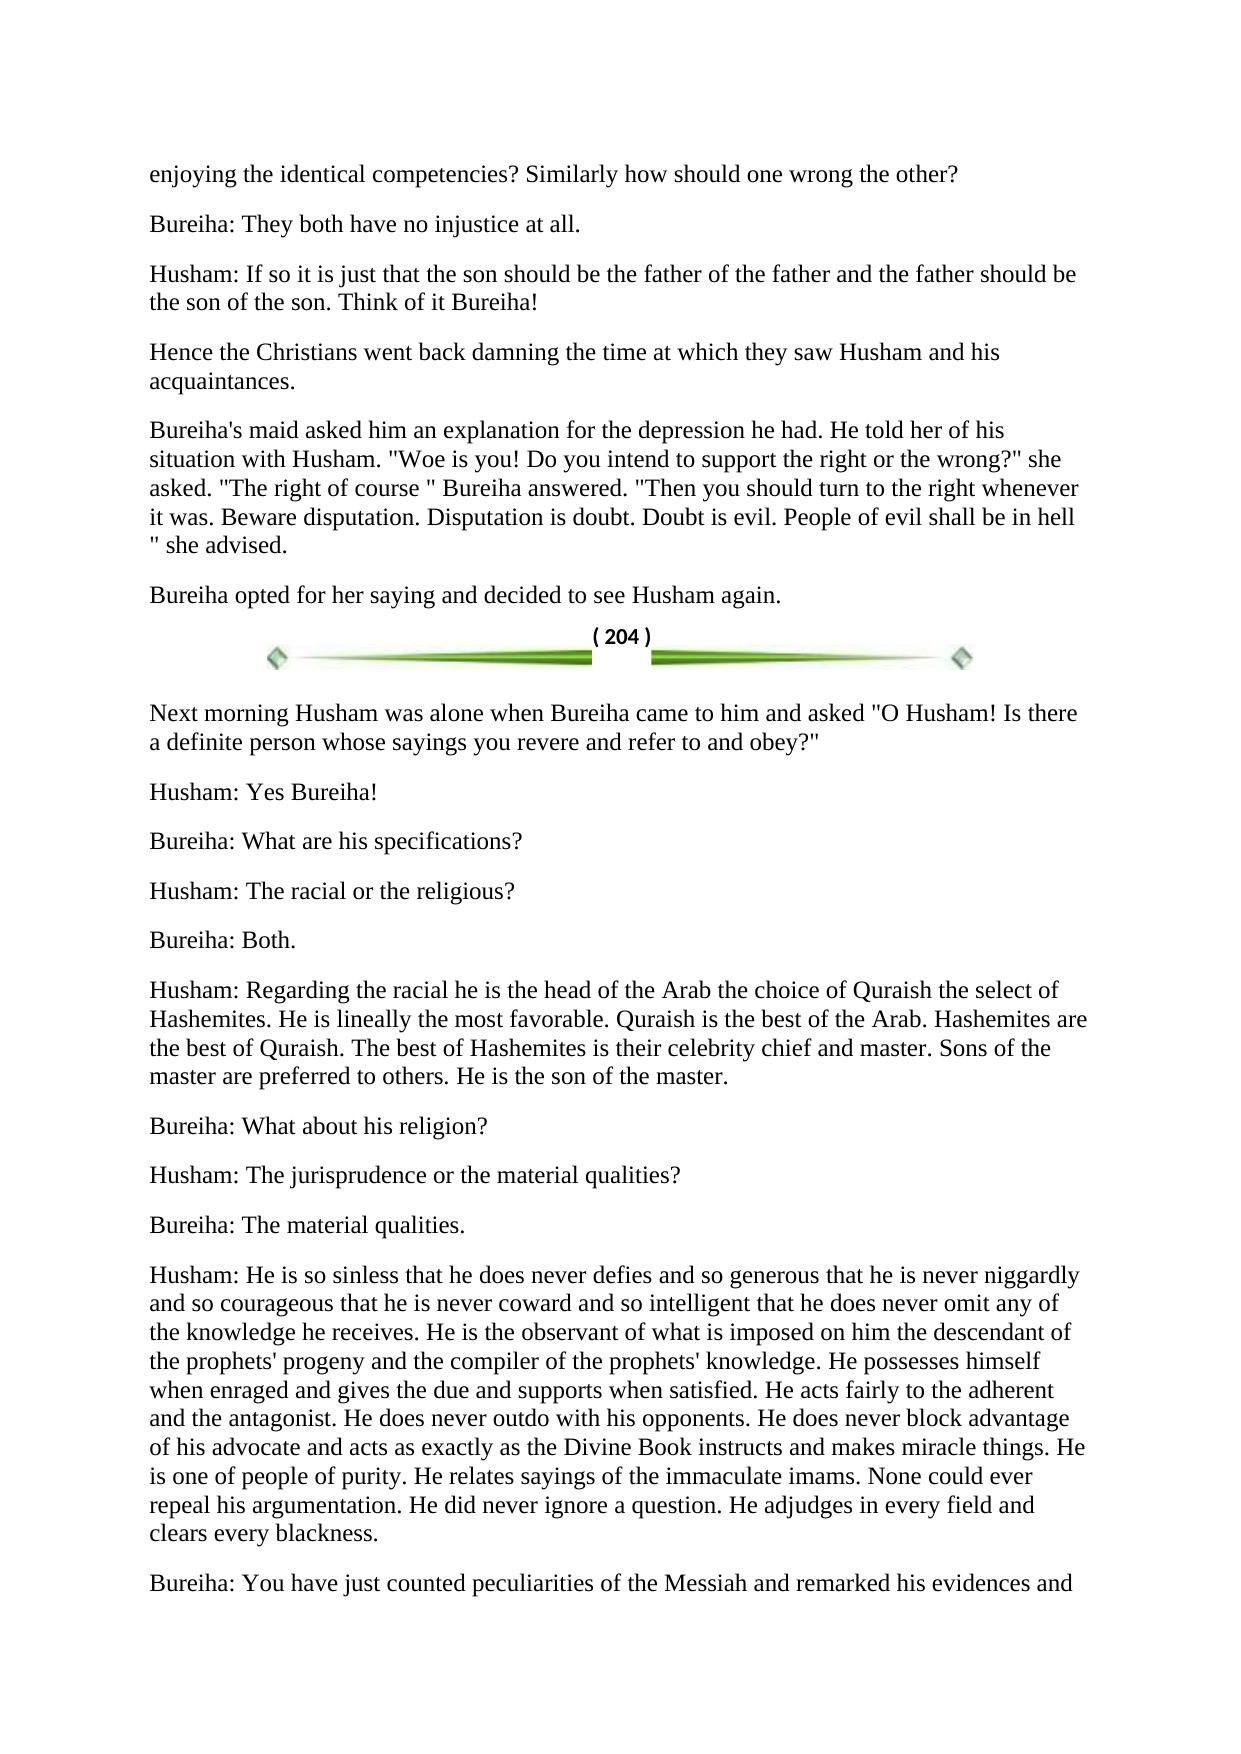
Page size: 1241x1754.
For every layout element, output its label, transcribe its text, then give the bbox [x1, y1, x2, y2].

table_header enjoying the identical competencies? Similarly how should one wrong the other? Bureiha: They both have no injustice at all. Husham: If so it is just that the son should be the father of the father and the father should be the son of the son. Think of it Bureiha! Hence the Christians went back damning the time at which they saw Husham and his acquaintances. Bureiha's maid asked him an explanation for the depression he had. He told her of his situation with Husham. "Woe is you! Do you intend to support the right or the wrong?" she asked. "The right of course " Bureiha answered. "Then you should turn to the right whenever it was. Beware disputation. Disputation is doubt. Doubt is evil. People of evil shall be in hell " she advised. Bureiha opted for her saying and decided to see Husham again. [148, 148, 1093, 621]
table_header ( 204 ) Next morning Husham was alone when Bureiha came to him and asked "O Husham! Is there a definite person whose sayings you revere and refer to and obey?" Husham: Yes Bureiha! Bureiha: What are his specifications? Husham: The racial or the religious? Bureiha: Both. Husham: Regarding the racial he is the head of the Arab the choice of Quraish the select of Hashemites. He is lineally the most favorable. Quraish is the best of the Arab. Hashemites are the best of Quraish. The best of Hashemites is their celebrity chief and master. Sons of the master are preferred to others. He is the son of the master. Bureiha: What about his religion? Husham: The jurisprudence or the material qualities? Bureiha: The material qualities. Husham: He is so sinless that he does never defies and so generous that he is never niggardly and so courageous that he is never coward and so intelligent that he does never omit any of the knowledge he receives. He is the observant of what is imposed on him the descendant of the prophets' progeny and the compiler of the prophets' knowledge. He possesses himself when enraged and gives the due and supports when satisfied. He acts fairly to the adherent and the antagonist. He does never outdo with his opponents. He does never block advantage of his advocate and acts as exactly as the Divine Book instructs and makes miracle things. He is one of people of purity. He relates sayings of the immaculate imams. None could ever repeal his argumentation. He did never ignore a question. He adjudges in every field and clears every blackness. Bureiha: You have just counted peculiarities of the Messiah and remarked his evidences and [148, 621, 1093, 1598]
